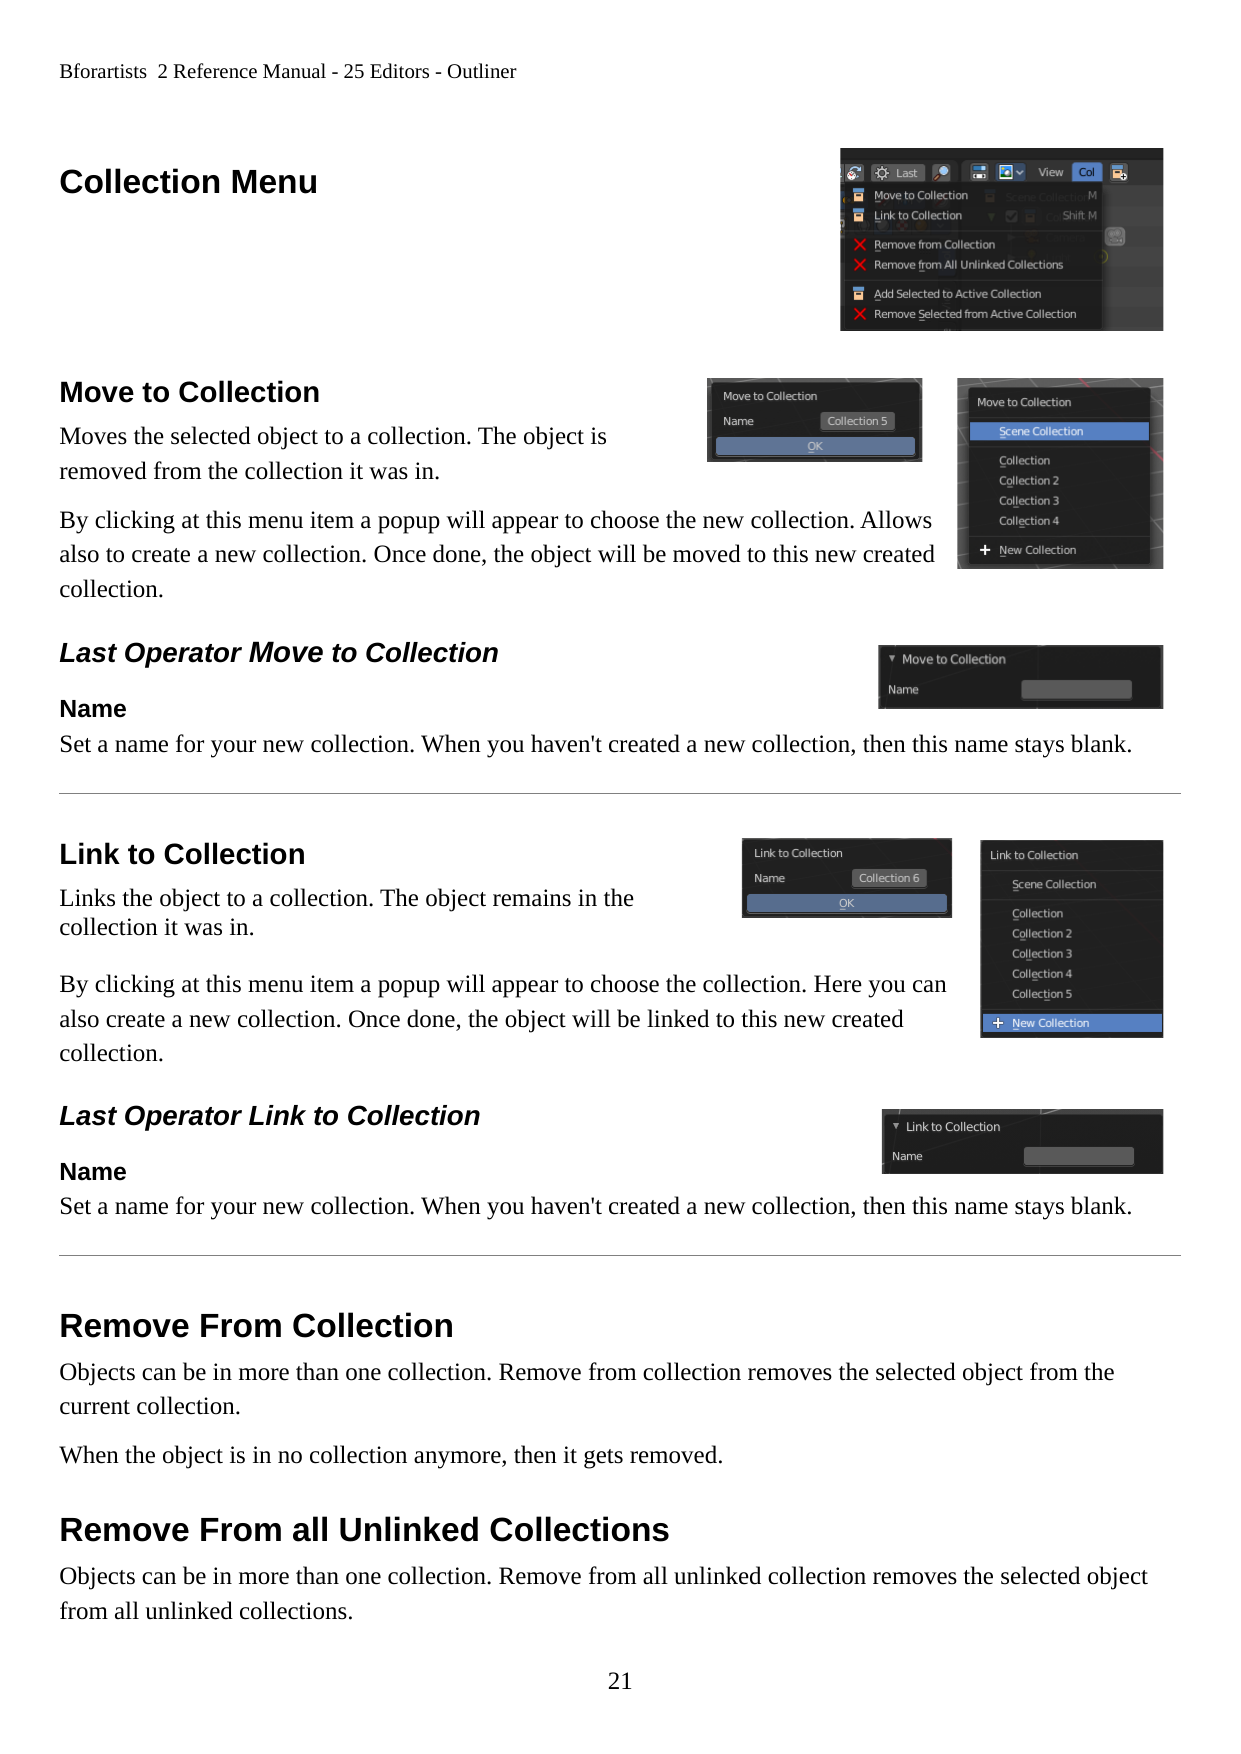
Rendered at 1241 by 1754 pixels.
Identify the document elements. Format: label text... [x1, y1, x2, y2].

picture [881, 1109, 1164, 1174]
subtitle Collection Menu [59, 162, 840, 201]
text Links the object to a collection. The object remains in the collection it was in. [59, 883, 980, 941]
subtitle Last Operator Link to Collection [59, 1100, 1181, 1132]
text Objects can be in more than one collection. Remove from collection removes the selected object from the current collection. [59, 1357, 1181, 1420]
text Objects can be in more than one collection. Remove from all unlinked collection removes the selected object from all unlinked collections. [59, 1561, 1181, 1624]
subtitle Remove From all Unlinked Collections [59, 1510, 1181, 1549]
text When the object is in no collection anymore, then it gets removed. [59, 1440, 1181, 1469]
subtitle Remove From Collection [59, 1306, 1181, 1344]
subtitle Name [59, 1157, 1181, 1185]
text Set a name for your new collection. When you haven't created a new collection, then this name stays blank. [59, 729, 1181, 758]
picture [741, 838, 953, 918]
subtitle [1164, 162, 1181, 201]
text By clicking at this menu item a popup will appear to choose the collection. Here you can also create a new collection. Once done, the object will be linked to this new created collection. [59, 969, 1181, 1067]
subtitle Name [59, 694, 1181, 723]
text Set a name for your new collection. When you haven't created a new collection, then this name stays blank. [59, 1191, 1181, 1220]
picture [878, 645, 1164, 709]
subtitle Last Operator Move to Collection [59, 635, 1181, 669]
picture [980, 840, 1164, 1038]
text Moves the selected object to a collection. The object is removed from the collection it was in. [59, 421, 957, 484]
text By clicking at this menu item a popup will appear to choose the new collection. Allows also to create a new collection. Once done, the object will be moved to this new created collection. [59, 505, 1181, 603]
picture [707, 378, 923, 462]
subtitle Move to Collection [59, 375, 1181, 409]
picture [957, 378, 1164, 569]
subtitle Link to Collection [59, 837, 1181, 871]
picture [840, 148, 1164, 331]
